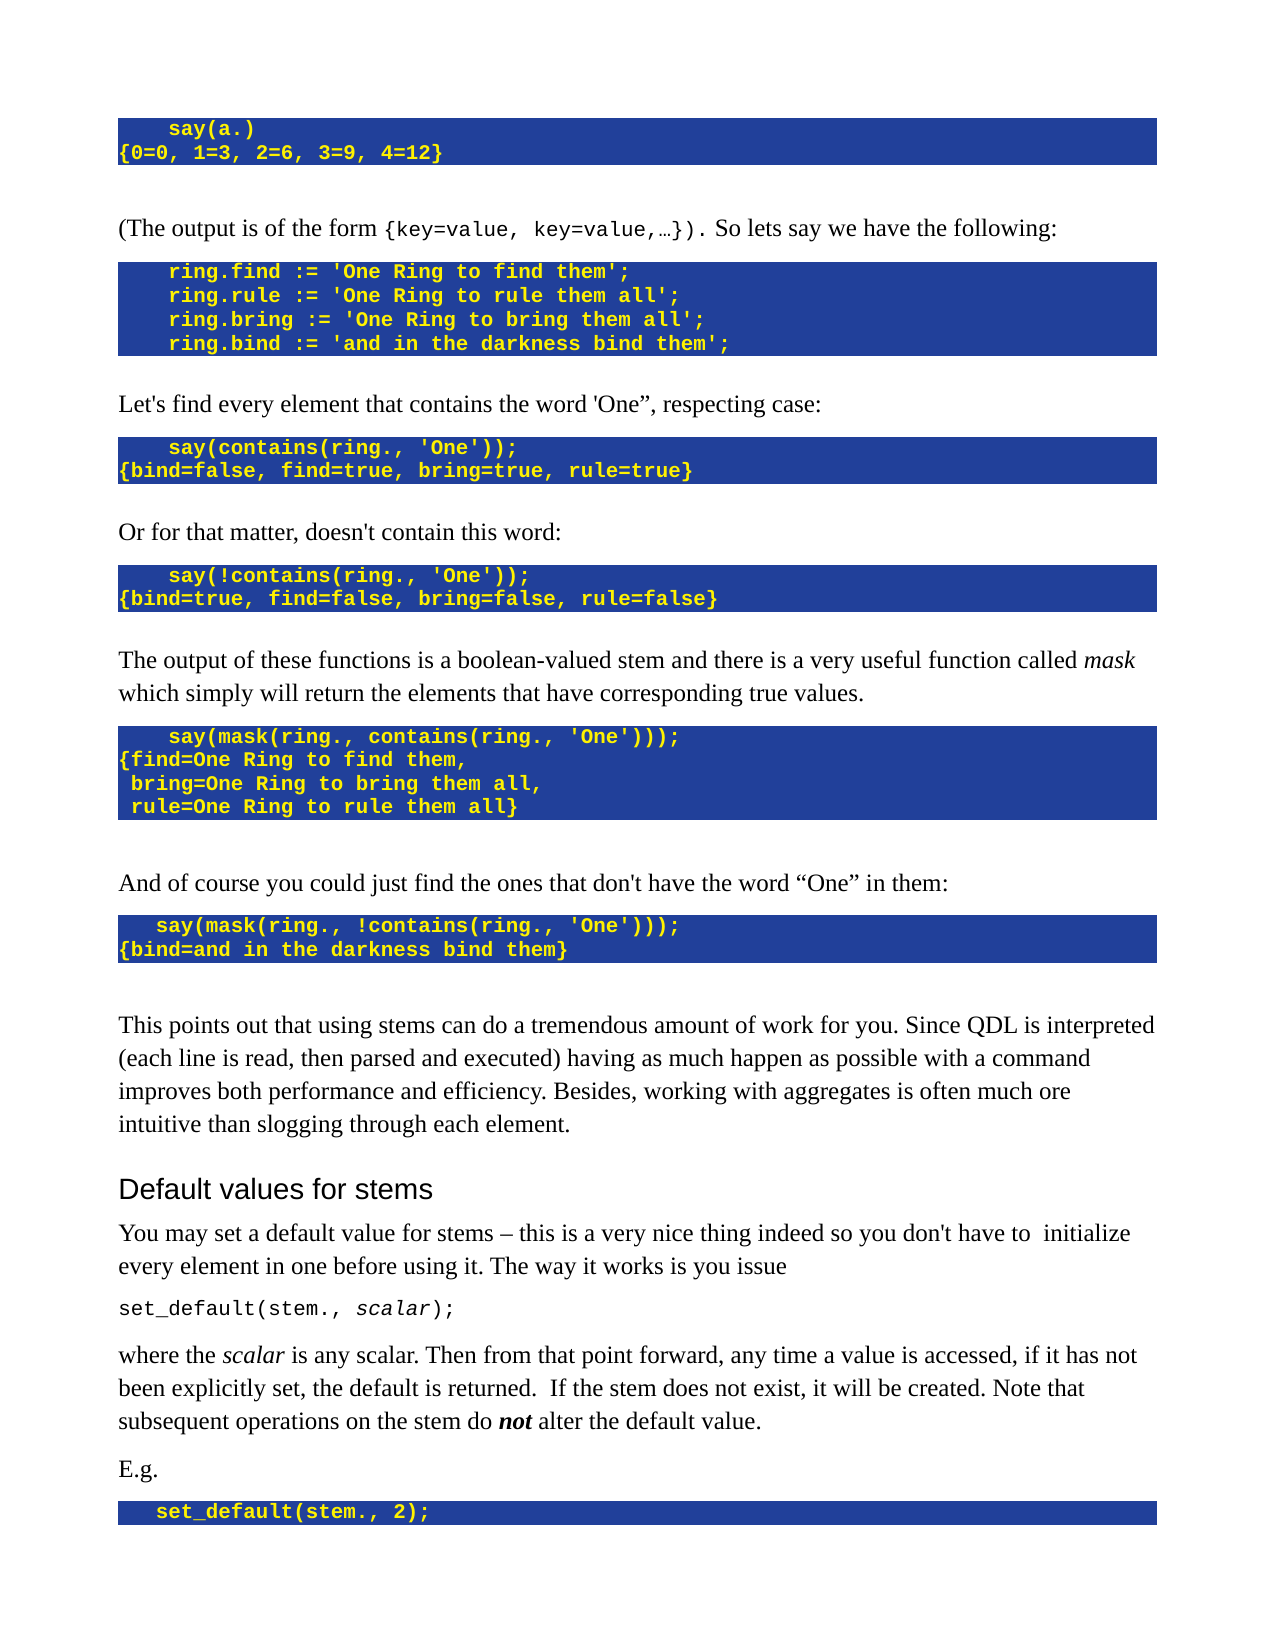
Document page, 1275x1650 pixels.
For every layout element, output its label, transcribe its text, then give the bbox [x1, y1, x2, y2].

text {find=One Ring to find them, [118, 749, 1157, 773]
subtitle Default values for stems [118, 1172, 1157, 1205]
text {bind=and in the darkness bind them} [118, 939, 1157, 963]
text ring.bind := 'and in the darkness bind them'; [118, 332, 1157, 356]
text You may set a default value for stems – this is a very nice thing indeed so you don't have to initialize every element in one before using it. The way it works is you issue [118, 1218, 1157, 1279]
text say(!contains(ring., 'One')); [118, 565, 1157, 588]
text ring.rule := 'One Ring to rule them all'; [118, 285, 1157, 309]
text (The output is of the form {key=value, key=value,…}). So lets say we have the following: [118, 213, 1157, 243]
text say(a.) [118, 118, 1157, 142]
text The output of these functions is a boolean-valued stem and there is a very useful function called mask which simply will return the elements that have corresponding true values. [118, 612, 1157, 707]
text Let's find every element that contains the word 'One”, respecting case: [118, 356, 1157, 418]
text {bind=false, find=true, bring=true, rule=true} [118, 460, 1157, 484]
text set_default(stem., 2); [118, 1501, 1157, 1525]
text This points out that using stems can do a tremendous amount of work for you. Since QDL is interpreted (each line is read, then parsed and executed) having as much happen as possible with a command improves both performance and efficiency. Besides, working with aggregates is often much ore intuitive than slogging through each element. [118, 1010, 1157, 1138]
text ring.bring := 'One Ring to bring them all'; [118, 309, 1157, 332]
text set_default(stem., scalar); [118, 1298, 1157, 1322]
text say(mask(ring., !contains(ring., 'One'))); [118, 915, 1157, 939]
text say(contains(ring., 'One')); [118, 437, 1157, 460]
text Or for that matter, doesn't contain this word: [118, 484, 1157, 546]
text {0=0, 1=3, 2=6, 3=9, 4=12} [118, 142, 1157, 165]
text And of course you could just find the ones that don't have the word “One” in them: [118, 868, 1157, 897]
text where the scalar is any scalar. Then from that point forward, any time a value is accessed, if it has not been explicitly set, the default is returned. If the stem does not exist, it will be created. Note that subsequent operations on the stem do not alter the default value. [118, 1340, 1157, 1435]
text bring=One Ring to bring them all, [118, 773, 1157, 797]
text E.g. [118, 1454, 1157, 1483]
text rule=One Ring to rule them all} [118, 797, 1157, 820]
text {bind=true, find=false, bring=false, rule=false} [118, 588, 1157, 612]
text say(mask(ring., contains(ring., 'One'))); [118, 726, 1157, 749]
text ring.find := 'One Ring to find them'; [118, 262, 1157, 285]
